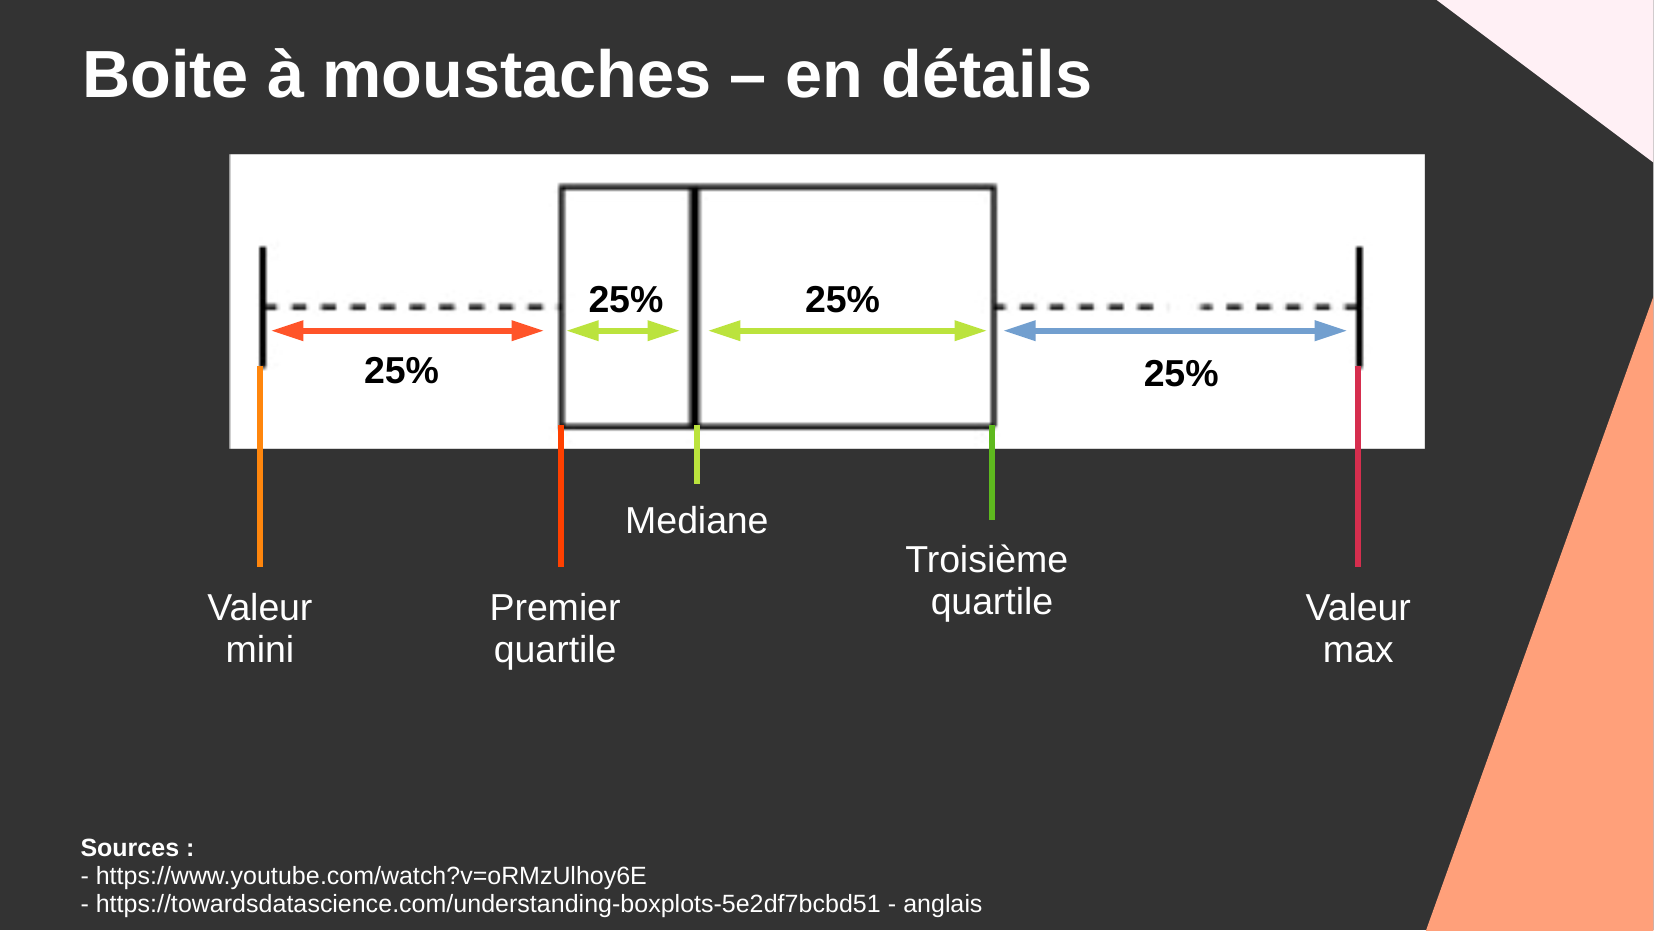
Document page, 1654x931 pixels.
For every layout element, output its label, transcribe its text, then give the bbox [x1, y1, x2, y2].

text_box 25% [342, 342, 461, 400]
text_box 25% [1086, 344, 1276, 402]
text_box 25% [748, 271, 938, 328]
text_box Premier quartile [472, 578, 638, 678]
text_box Valeur mini [177, 578, 343, 678]
text_box 25% [566, 271, 686, 328]
text_box [1425, 294, 1654, 931]
title Boite à moustaches – en détails [82, 37, 1571, 115]
text_box [1436, 0, 1654, 163]
text_box Sources : - https://www.youtube.com/watch?v=oRMzUlhoy6E - https://towardsdatascience.com/understanding-boxplots-5e2df7bcbd51 - anglais [65, 826, 1483, 925]
text_box Mediane [602, 491, 792, 549]
text_box Valeur max [1275, 578, 1441, 678]
picture [229, 153, 1425, 449]
text_box Troisième quartile [874, 531, 1111, 631]
